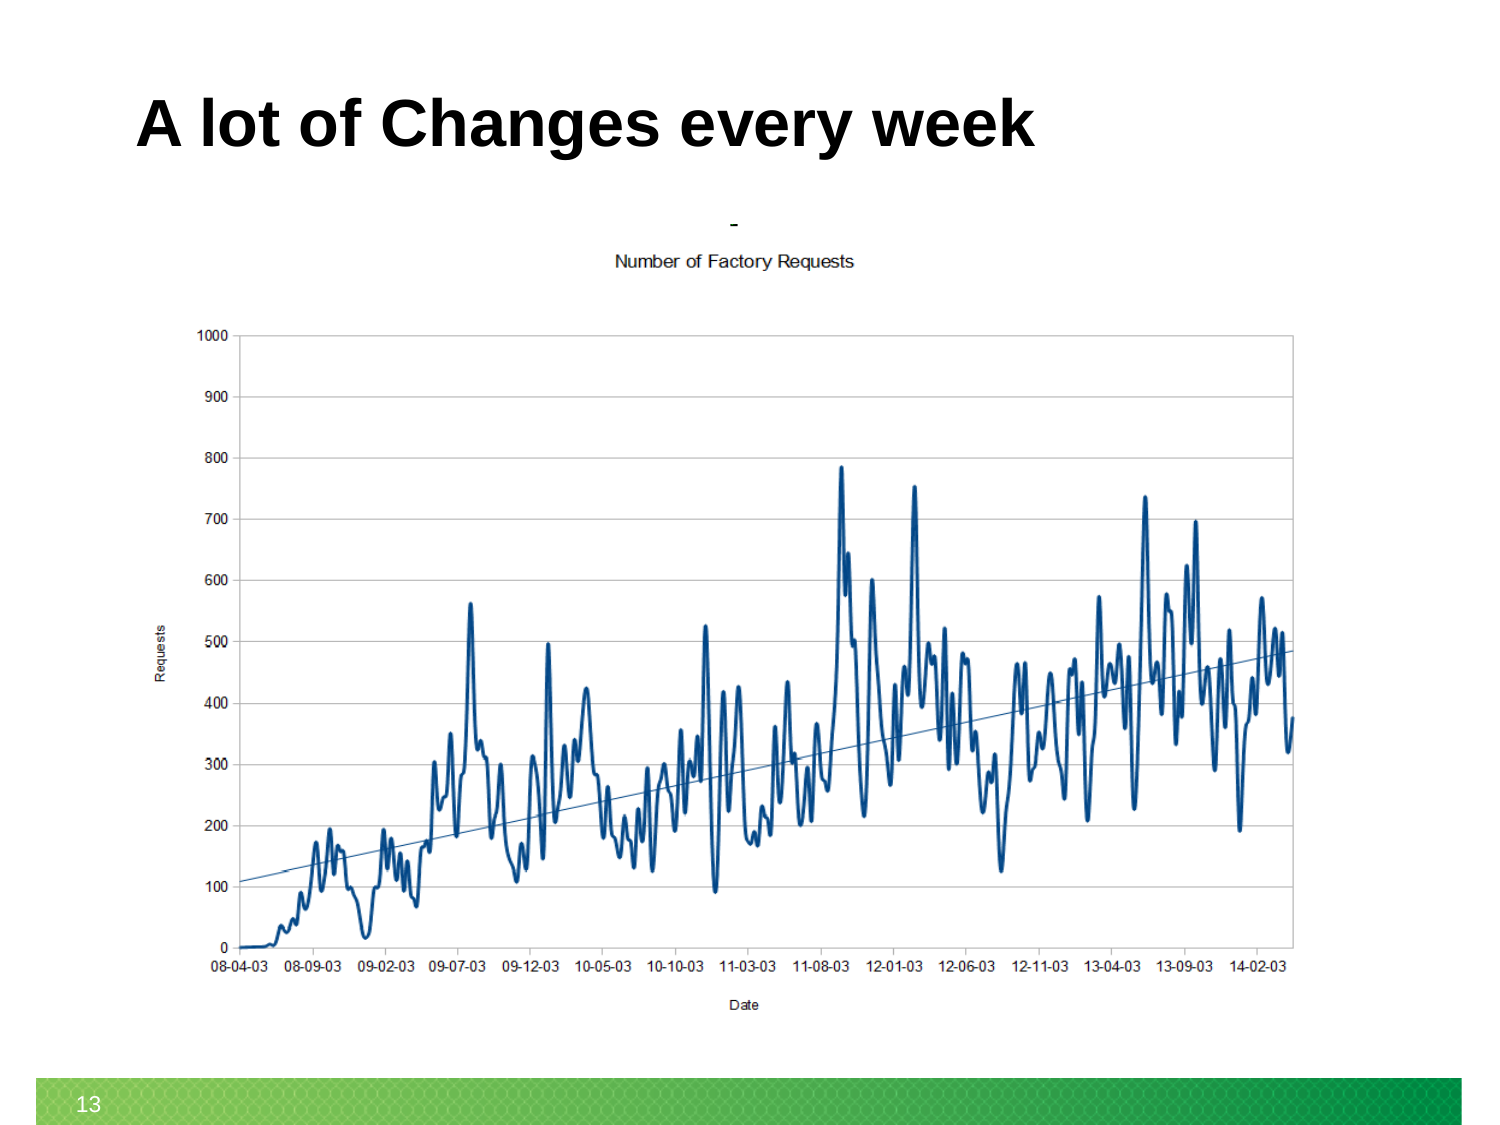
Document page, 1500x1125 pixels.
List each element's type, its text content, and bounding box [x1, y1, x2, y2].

title A lot of Changes every week [135, 41, 1372, 204]
picture [131, 224, 1336, 1012]
picture [36, 1078, 1462, 1125]
